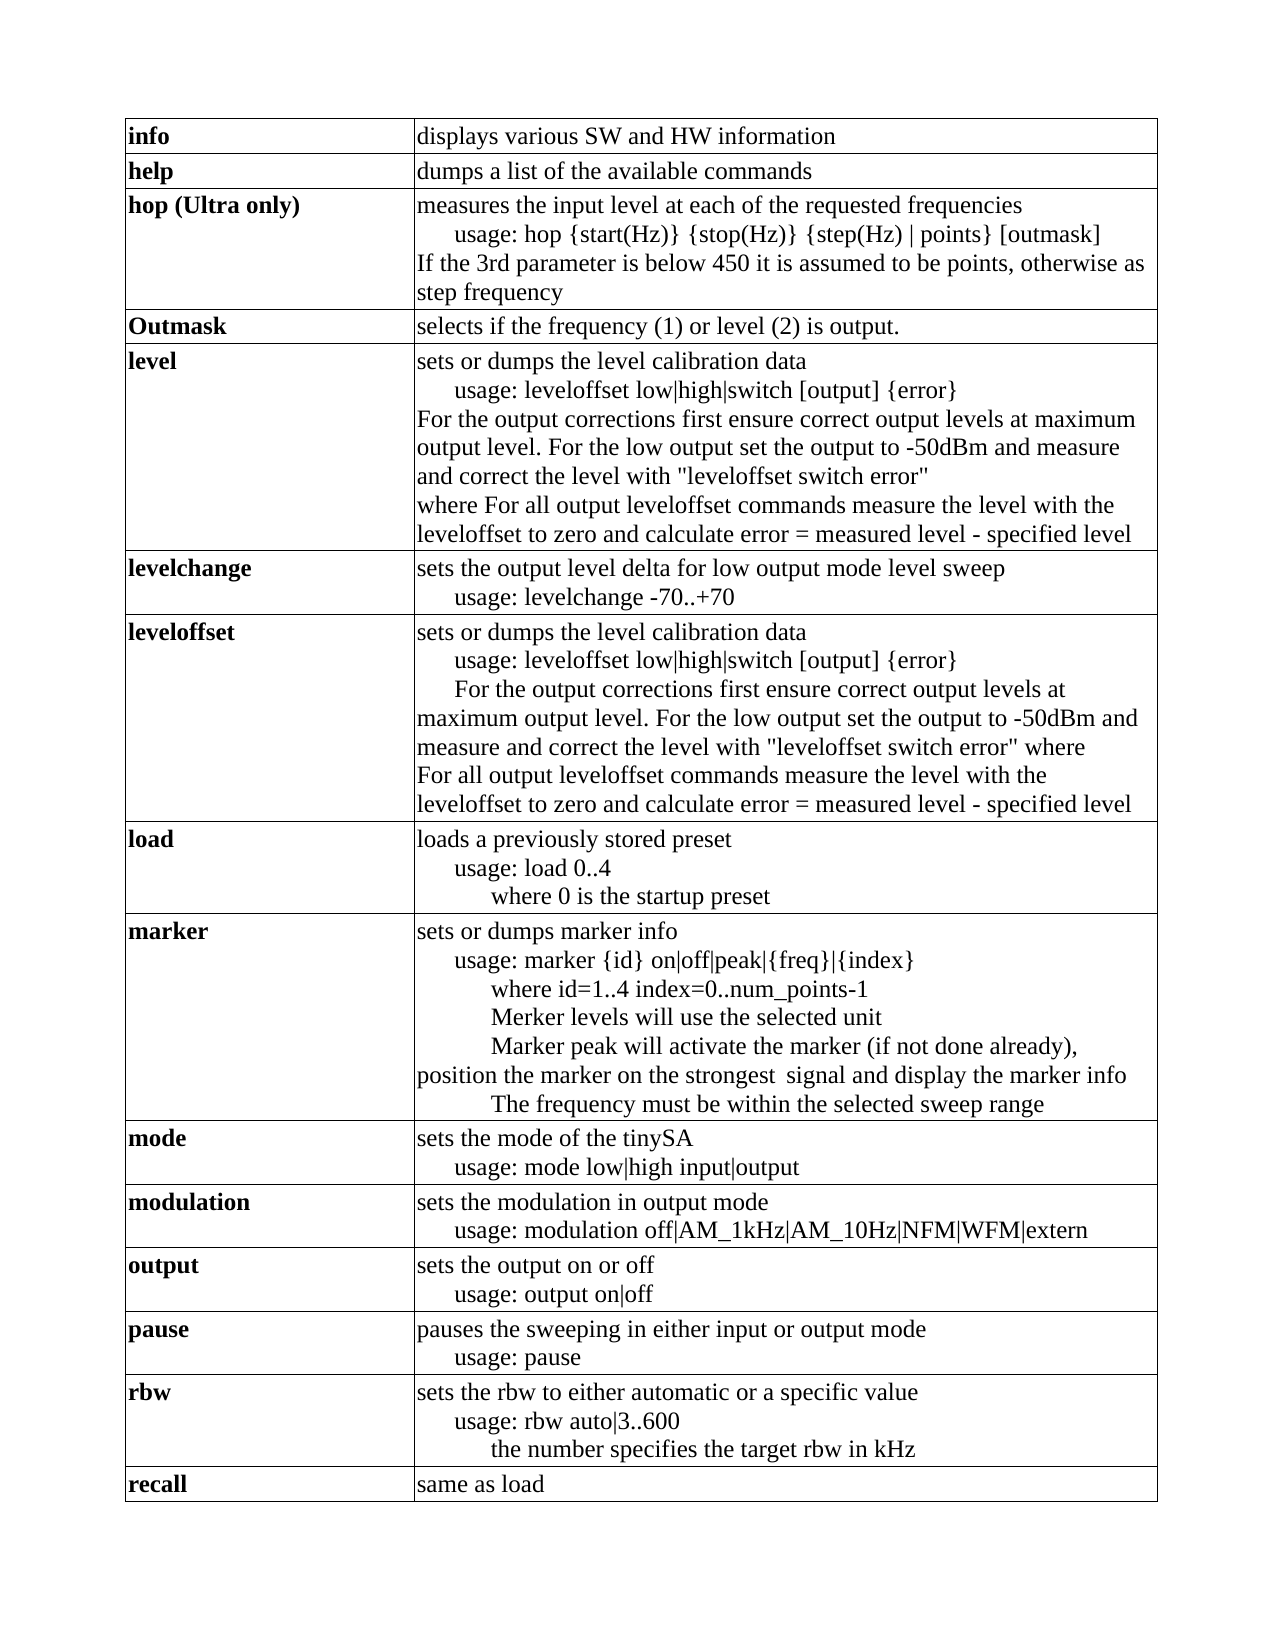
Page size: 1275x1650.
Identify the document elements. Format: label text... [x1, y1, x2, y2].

table_cell displays various SW and HW information [415, 119, 1157, 153]
table_cell sets the modulation in output mode usage: modulation off|AM_1kHz|AM_10Hz|NFM|WFM|extern [415, 1185, 1157, 1247]
table_cell output [126, 1248, 414, 1311]
table_cell selects if the frequency (1) or level (2) is output. [415, 310, 1157, 343]
table_cell level [126, 344, 414, 550]
table_cell modulation [126, 1185, 414, 1247]
table_cell mode [126, 1121, 414, 1184]
table_cell Outmask [126, 310, 414, 343]
table_cell pause [126, 1312, 414, 1374]
table_cell rbw [126, 1375, 414, 1466]
table_cell recall [126, 1467, 414, 1501]
table_cell sets or dumps marker info usage: marker {id} on|off|peak|{freq}|{index} where id=1..4 index=0..num_points-1 Merker levels will use the selected unit Marker peak will activate the marker (if not done already), position the marker on the strongest signal and display the marker info The frequency must be within the selected sweep range [415, 914, 1157, 1120]
table_cell sets the output on or off usage: output on|off [415, 1248, 1157, 1311]
table_cell load [126, 822, 414, 913]
table_cell levelchange [126, 551, 414, 614]
table_cell loads a previously stored preset usage: load 0..4 where 0 is the startup preset [415, 822, 1157, 913]
table_cell dumps a list of the available commands [415, 154, 1157, 187]
table_cell marker [126, 914, 414, 1120]
table_cell measures the input level at each of the requested frequencies usage: hop {start(Hz)} {stop(Hz)} {step(Hz) | points} [outmask] If the 3rd parameter is below 450 it is assumed to be points, otherwise as step frequency [415, 189, 1157, 308]
table_cell info [126, 119, 414, 153]
table_cell leveloffset [126, 615, 414, 821]
table_cell sets or dumps the level calibration data usage: leveloffset low|high|switch [output] {error} For the output corrections first ensure correct output levels at maximum output level. For the low output set the output to -50dBm and measure and correct the level with "leveloffset switch error" where For all output leveloffset commands measure the level with the leveloffset to zero and calculate error = measured level - specified level [415, 615, 1157, 821]
table_cell help [126, 154, 414, 187]
table_cell sets the rbw to either automatic or a specific value usage: rbw auto|3..600 the number specifies the target rbw in kHz [415, 1375, 1157, 1466]
table_cell sets the output level delta for low output mode level sweep usage: levelchange -70..+70 [415, 551, 1157, 614]
table_cell same as load [415, 1467, 1157, 1501]
table_cell hop (Ultra only) [126, 189, 414, 308]
table_cell pauses the sweeping in either input or output mode usage: pause [415, 1312, 1157, 1374]
table_cell sets the mode of the tinySA usage: mode low|high input|output [415, 1121, 1157, 1184]
table_cell sets or dumps the level calibration data usage: leveloffset low|high|switch [output] {error} For the output corrections first ensure correct output levels at maximum output level. For the low output set the output to -50dBm and measure and correct the level with "leveloffset switch error" where For all output leveloffset commands measure the level with the leveloffset to zero and calculate error = measured level - specified level [415, 344, 1157, 550]
